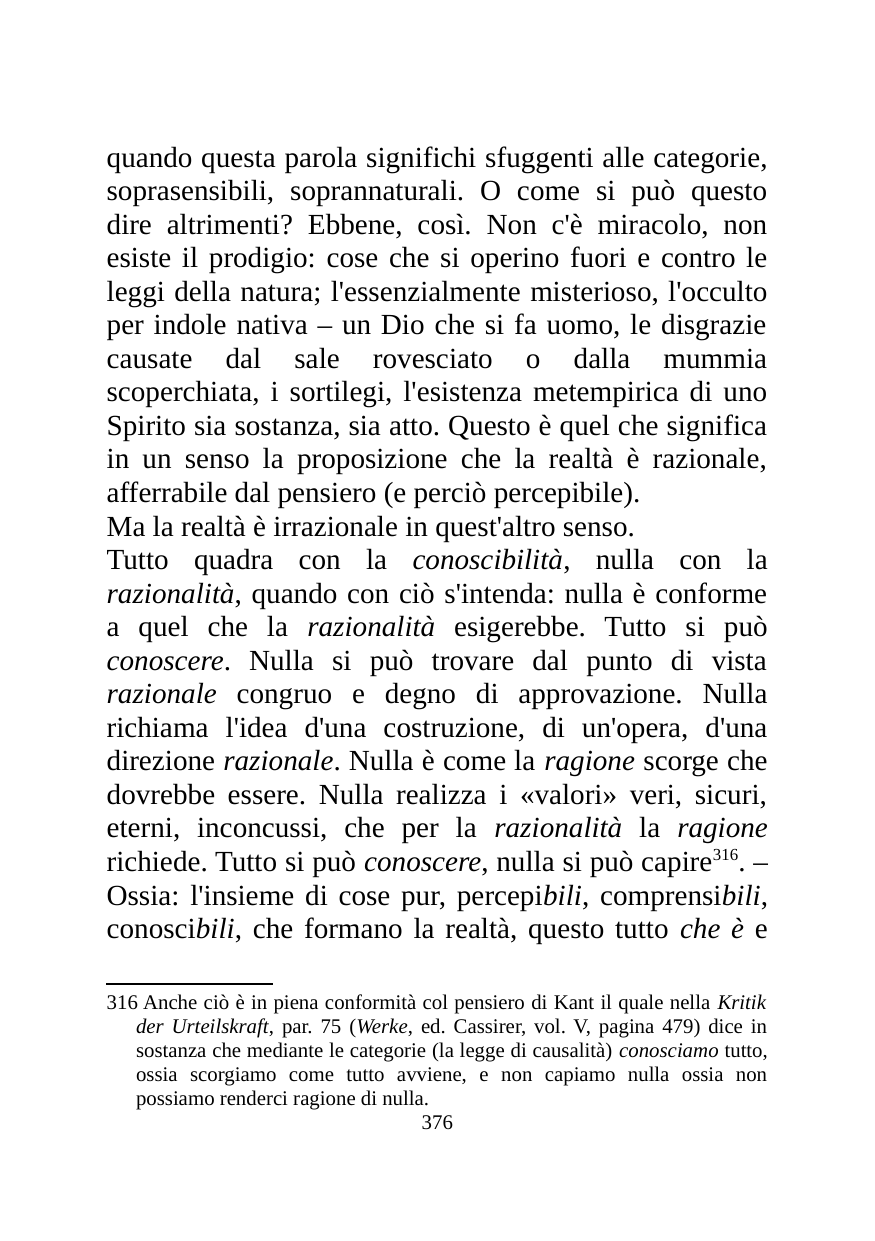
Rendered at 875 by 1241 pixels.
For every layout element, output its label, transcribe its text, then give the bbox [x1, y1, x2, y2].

text Ma la realtà è irrazionale in quest'altro senso. [106, 509, 768, 542]
text quando questa parola significhi sfuggenti alle categorie, soprasensibili, soprannaturali. O come si può questo dire altrimenti? Ebbene, così. Non c'è miracolo, non esiste il prodigio: cose che si operino fuori e contro le leggi della natura; l'essenzialmente misterioso, l'occulto per indole nativa – un Dio che si fa uomo, le disgrazie causate dal sale rovesciato o dalla mummia scoperchiata, i sortilegi, l'esistenza metempirica di uno Spirito sia sostanza, sia atto. Questo è quel che significa in un senso la proposizione che la realtà è razionale, afferrabile dal pensiero (e perciò percepibile). [106, 140, 768, 509]
text Anche ciò è in piena conformità col pensiero di Kant il quale nella Kritik der Urteilskraft, par. 75 (Werke, ed. Cassirer, vol. V, pagina 479) dice in sostanza che mediante le categorie (la legge di causalità) conosciamo tutto, ossia scorgiamo come tutto avviene, e non capiamo nulla ossia non possiamo renderci ragione di nulla. [106, 989, 768, 1110]
text Tutto quadra con la conoscibilità, nulla con la razionalità, quando con ciò s'intenda: nulla è conforme a quel che la razionalità esigerebbe. Tutto si può conoscere. Nulla si può trovare dal punto di vista razionale congruo e degno di approvazione. Nulla richiama l'idea d'una costruzione, di un'opera, d'una direzione razionale. Nulla è come la ragione scorge che dovrebbe essere. Nulla realizza i «valori» veri, sicuri, eterni, inconcussi, che per la razionalità la ragione richiede. Tutto si può conoscere, nulla si può capire. – Ossia: l'insieme di cose pur, percepibili, comprensibili, conoscibili, che formano la realtà, questo tutto che è e [106, 542, 768, 945]
